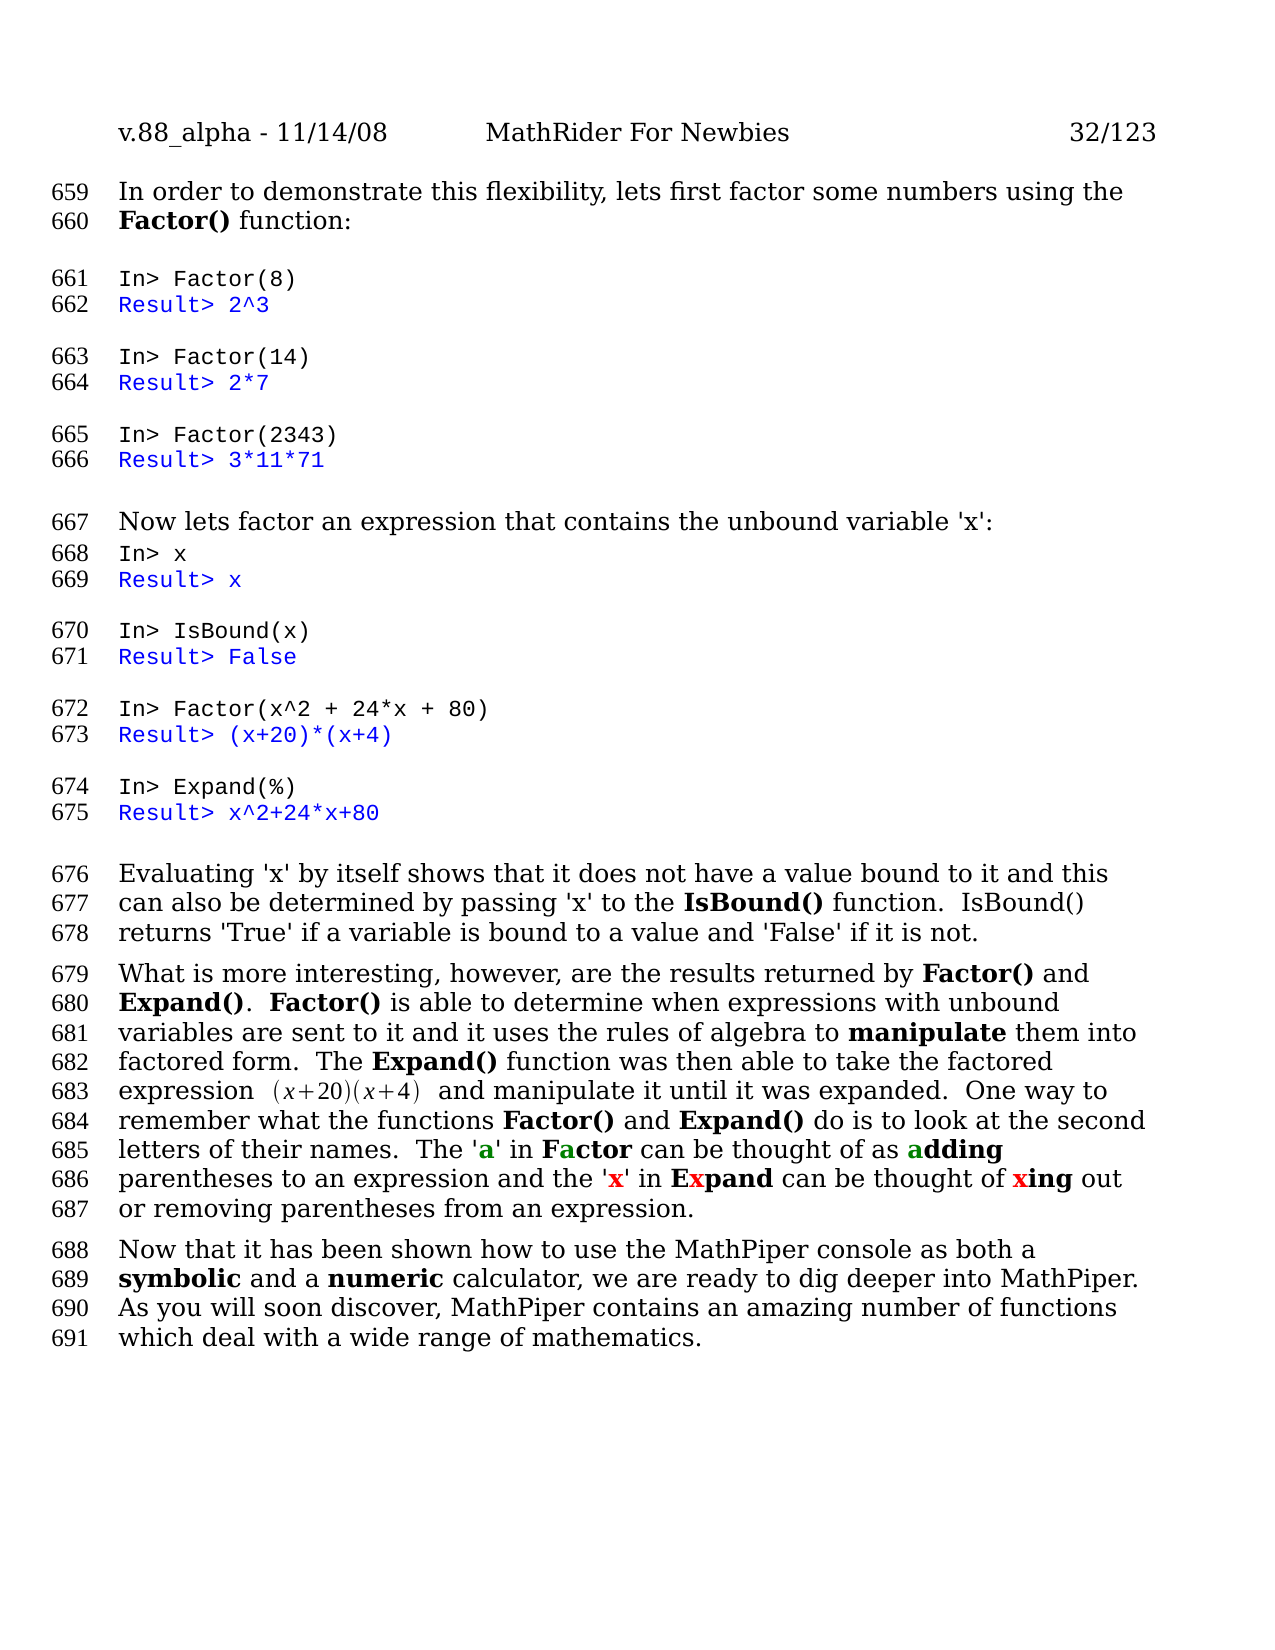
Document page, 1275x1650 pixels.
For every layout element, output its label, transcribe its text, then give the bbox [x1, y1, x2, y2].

text In> x [118, 542, 1157, 568]
text In> Factor(2343) [118, 423, 1157, 449]
text In> Factor(14) [118, 345, 1157, 371]
text Result> False [118, 646, 1157, 672]
text In> IsBound(x) [118, 620, 1157, 646]
text Result> 3*11*71 [118, 449, 1157, 475]
text Result> (x+20)*(x+4) [118, 723, 1157, 749]
text Now that it has been shown how to use the MathPiper console as both a symbolic and a numeric calculator, we are ready to dig deeper into MathPiper. As you will soon discover, MathPiper contains an amazing number of functions which deal with a wide range of mathematics. [118, 1235, 1157, 1352]
text Result> 2^3 [118, 293, 1157, 319]
text In> Expand(%) [118, 775, 1157, 801]
text Result> x [118, 568, 1157, 594]
text Result> 2*7 [118, 371, 1157, 397]
text Result> x^2+24*x+80 [118, 801, 1157, 827]
text Now lets factor an expression that contains the unbound variable 'x': [118, 507, 1157, 536]
text Evaluating 'x' by itself shows that it does not have a value bound to it and this can also be determined by passing 'x' to the IsBound() function. IsBound() returns 'True' if a variable is bound to a value and 'False' if it is not. [118, 859, 1157, 947]
text What is more interesting, however, are the results returned by Factor() and Expand(). Factor() is able to determine when expressions with unbound variables are sent to it and it uses the rules of algebra to manipulate them into factored form. The Expand() function was then able to take the factored expressionand manipulate it until it was expanded. One way to remember what the functions Factor() and Expand() do is to look at the second letters of their names. The 'a' in Factor can be thought of as adding parentheses to an expression and the 'x' in Expand can be thought of xing out or removing parentheses from an expression. [118, 959, 1157, 1223]
text In> Factor(8) [118, 267, 1157, 293]
text In order to demonstrate this flexibility, lets first factor some numbers using the Factor() function: [118, 177, 1157, 235]
text In> Factor(x^2 + 24*x + 80) [118, 698, 1157, 723]
